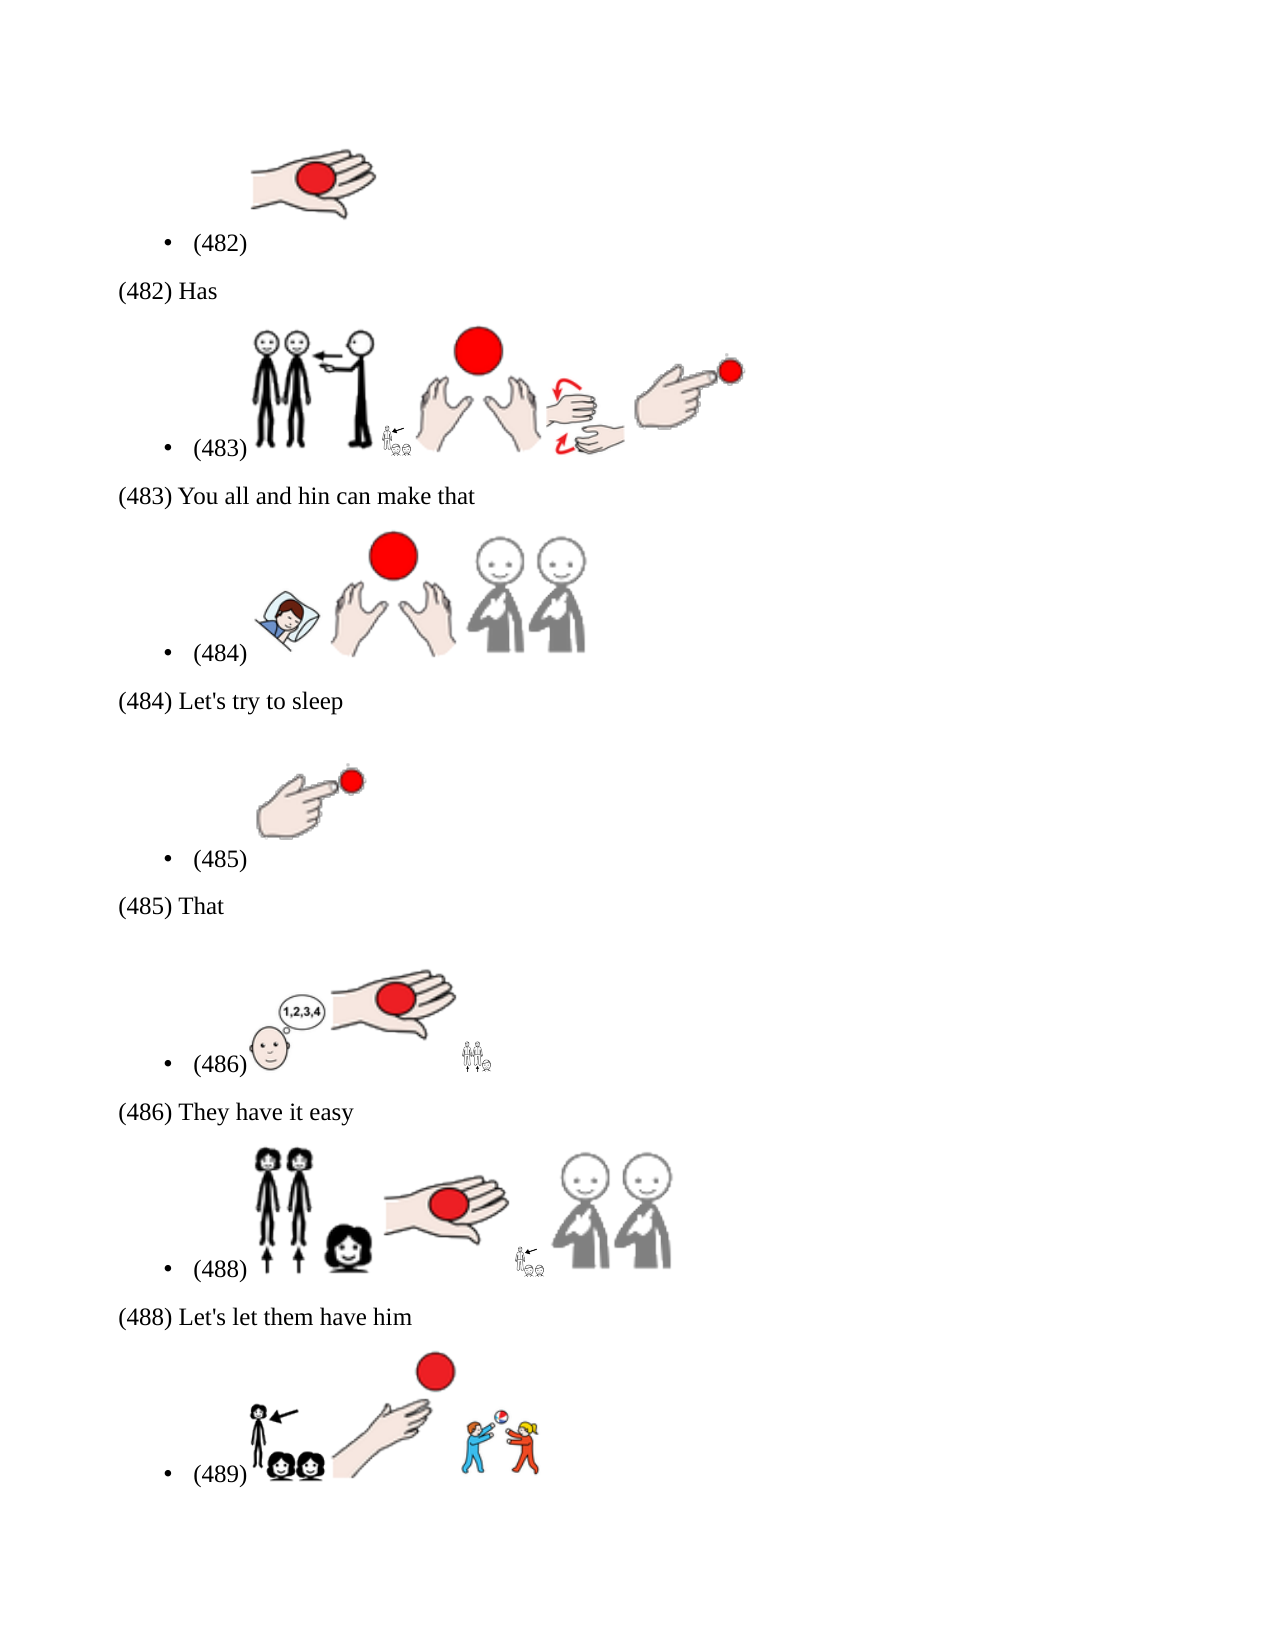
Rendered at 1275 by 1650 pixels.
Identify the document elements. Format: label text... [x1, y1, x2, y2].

list (489) [164, 1349, 1157, 1488]
list (482) [164, 118, 1157, 257]
text (488) Let's let them have him [118, 1302, 1157, 1331]
text (484) Let's try to sleep [118, 686, 1157, 715]
list (488) [164, 1144, 1157, 1283]
text (482) Has [118, 276, 1157, 304]
picture [247, 118, 381, 252]
picture [247, 1349, 541, 1483]
picture [247, 733, 381, 867]
list (485) [164, 734, 1157, 872]
list (484) [164, 528, 1157, 667]
picture [247, 938, 493, 1073]
picture [247, 528, 594, 662]
picture [247, 1144, 680, 1278]
text (483) You all and hin can make that [118, 481, 1157, 510]
text (486) They have it easy [118, 1097, 1157, 1125]
list (486) [164, 939, 1157, 1078]
picture [247, 323, 760, 457]
list (483) [164, 323, 1157, 462]
text (485) That [118, 891, 1157, 920]
